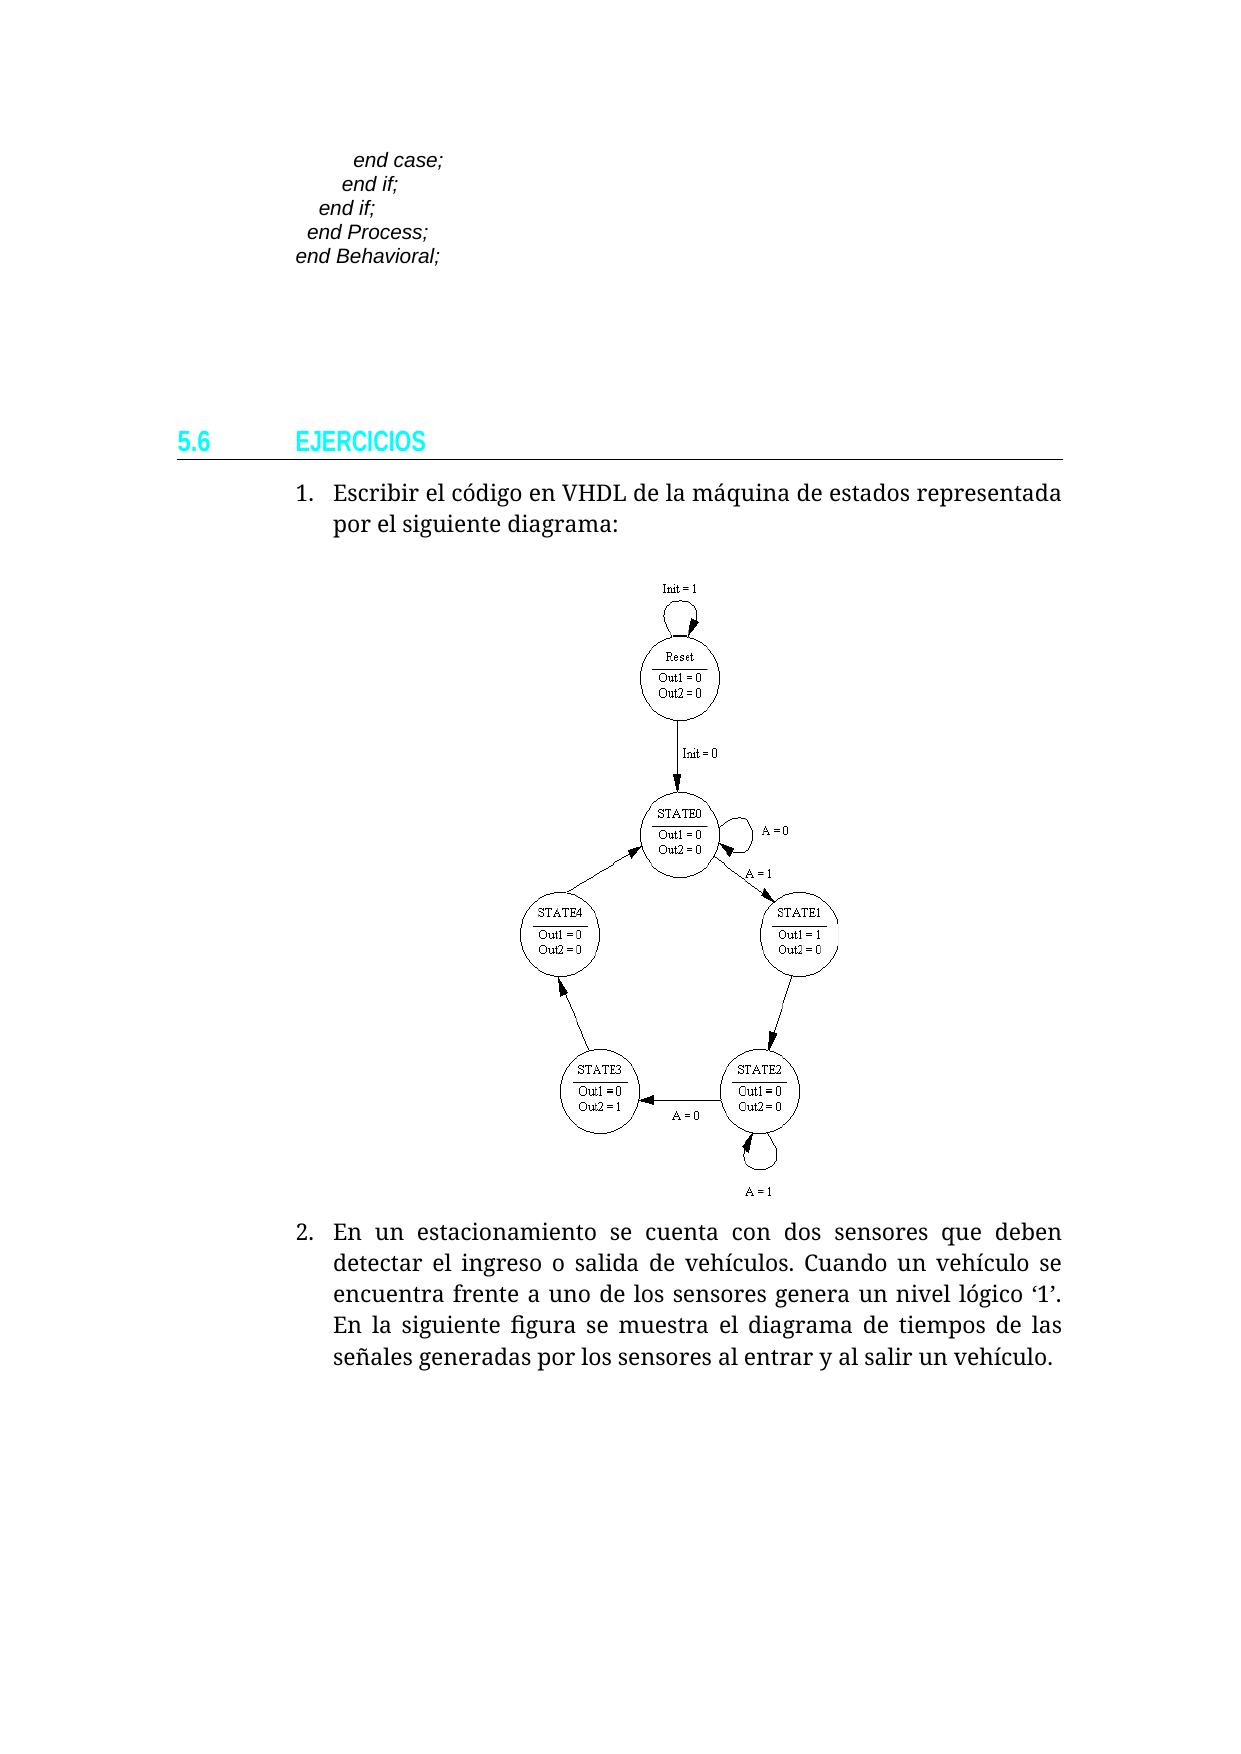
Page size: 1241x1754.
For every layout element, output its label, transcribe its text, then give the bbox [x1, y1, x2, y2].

text end Process; [295, 219, 1063, 243]
subtitle EJERCICIOS [177, 424, 1063, 459]
text end Behavioral; [295, 243, 1063, 267]
text end if; [295, 196, 1063, 219]
picture [520, 579, 839, 1207]
text end case; [295, 148, 1063, 172]
text end if; [295, 172, 1063, 196]
list En un estacionamiento se cuenta con dos sensores que deben detectar el ingreso o salida de vehículos. Cuando un vehículo se encuentra frente a uno de los sensores genera un nivel lógico ‘1’. En la siguiente figura se muestra el diagrama de tiempos de las señales generadas por los sensores al entrar y al salir un vehículo. [295, 1216, 1063, 1372]
list Escribir el código en VHDL de la máquina de estados representada por el siguiente diagrama: [295, 477, 1063, 539]
